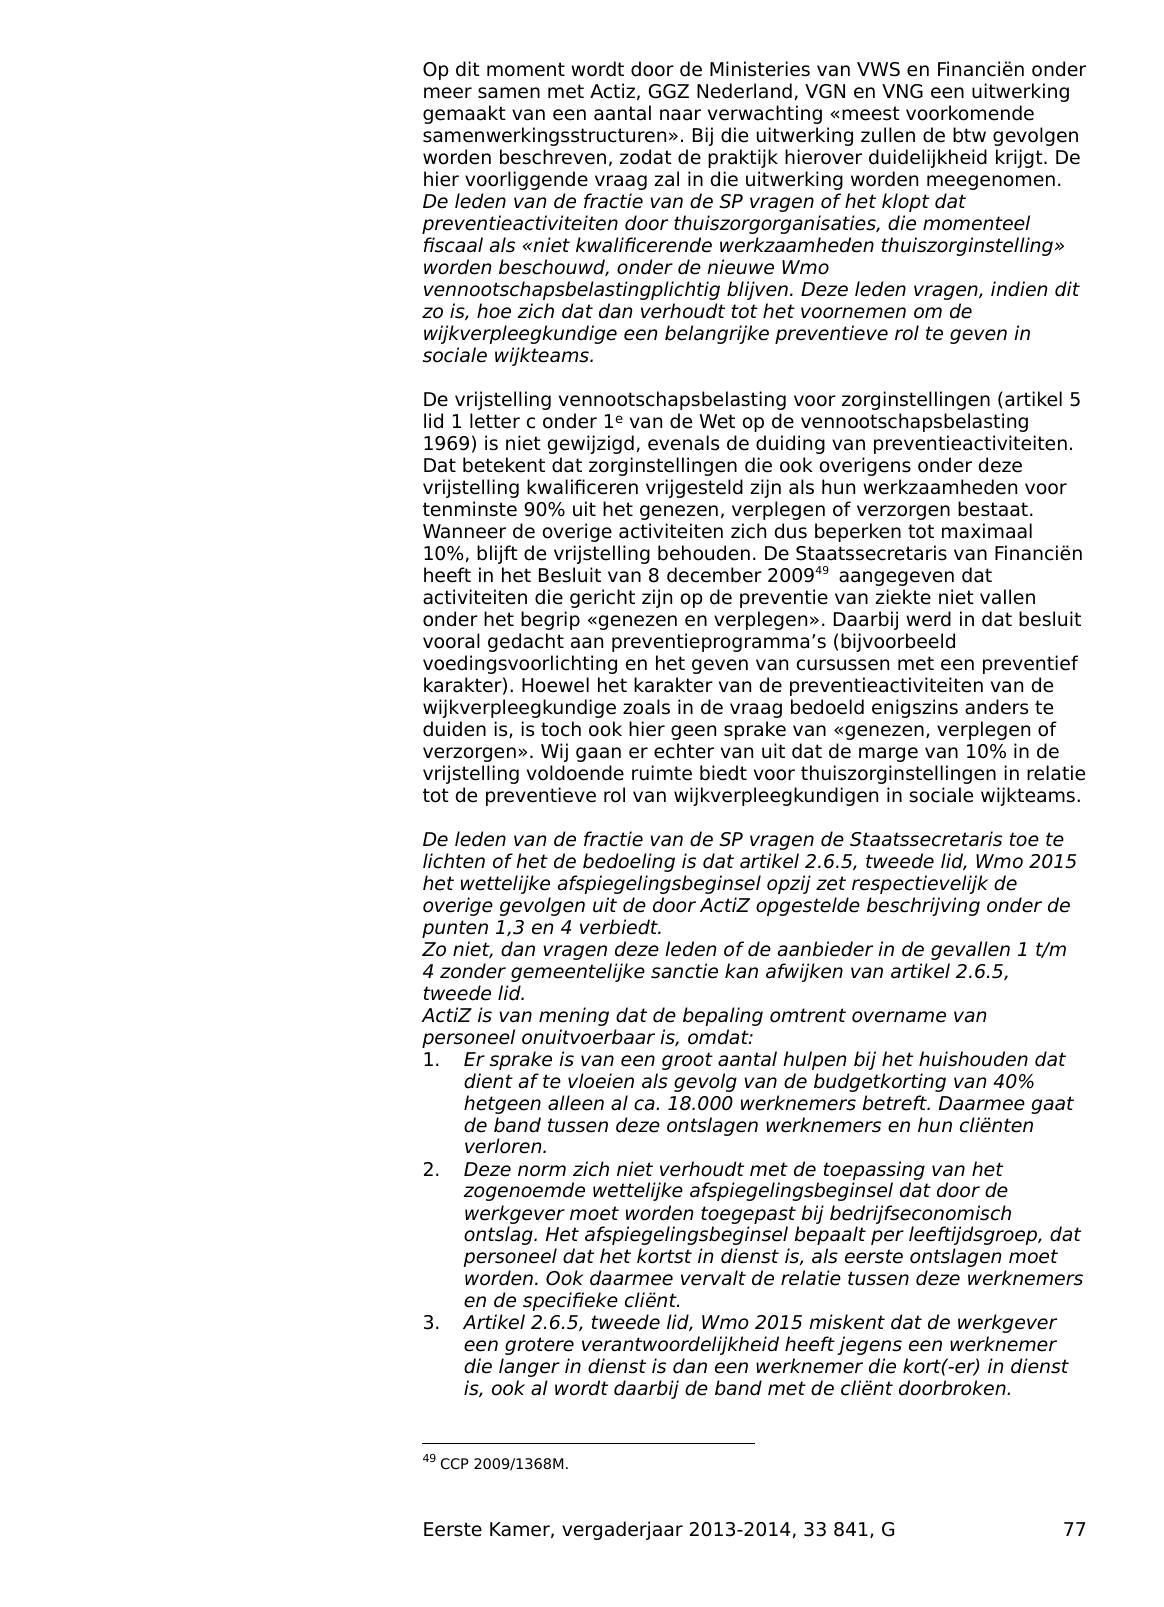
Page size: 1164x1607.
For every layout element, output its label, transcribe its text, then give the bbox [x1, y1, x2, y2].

text De vrijstelling vennootschapsbelasting voor zorginstellingen (artikel 5 lid 1 letter c onder 1e van de Wet op de vennootschapsbelasting 1969) is niet gewijzigd, evenals de duiding van preventieactiviteiten. Dat betekent dat zorginstellingen die ook overigens onder deze vrijstelling kwalificeren vrijgesteld zijn als hun werkzaamheden voor tenminste 90% uit het genezen, verplegen of verzorgen bestaat. Wanneer de overige activiteiten zich dus beperken tot maximaal 10%, blijft de vrijstelling behouden. De Staatssecretaris van Financiën heeft in het Besluit van 8 december 2009 aangegeven dat activiteiten die gericht zijn op de preventie van ziekte niet vallen onder het begrip «genezen en verplegen». Daarbij werd in dat besluit vooral gedacht aan preventieprogramma’s (bijvoorbeeld voedingsvoorlichting en het geven van cursussen met een preventief karakter). Hoewel het karakter van de preventieactiviteiten van de wijkverpleegkundige zoals in de vraag bedoeld enigszins anders te duiden is, is toch ook hier geen sprake van «genezen, verplegen of verzorgen». Wij gaan er echter van uit dat de marge van 10% in de vrijstelling voldoende ruimte biedt voor thuiszorginstellingen in relatie tot de preventieve rol van wijkverpleegkundigen in sociale wijkteams. [422, 389, 1087, 807]
text De leden van de fractie van de SP vragen of het klopt dat preventieactiviteiten door thuiszorgorganisaties, die momenteel fiscaal als «niet kwalificerende werkzaamheden thuiszorginstelling» worden beschouwd, onder de nieuwe Wmo vennootschapsbelastingplichtig blijven. Deze leden vragen, indien dit zo is, hoe zich dat dan verhoudt tot het voornemen om de wijkverpleegkundige een belangrijke preventieve rol te geven in sociale wijkteams. [422, 191, 1087, 367]
text 3. Artikel 2.6.5, tweede lid, Wmo 2015 miskent dat de werkgever een grotere verantwoordelijkheid heeft jegens een werknemer die langer in dienst is dan een werknemer die kort(-er) in dienst is, ook al wordt daarbij de band met de cliënt doorbroken. [422, 1312, 1087, 1400]
text De leden van de fractie van de SP vragen de Staatssecretaris toe te lichten of het de bedoeling is dat artikel 2.6.5, tweede lid, Wmo 2015 het wettelijke afspiegelingsbeginsel opzij zet respectievelijk de overige gevolgen uit de door ActiZ opgestelde beschrijving onder de punten 1,3 en 4 verbiedt. [422, 829, 1087, 939]
text Op dit moment wordt door de Ministeries van VWS en Financiën onder meer samen met Actiz, GGZ Nederland, VGN en VNG een uitwerking gemaakt van een aantal naar verwachting «meest voorkomende samenwerkingsstructuren». Bij die uitwerking zullen de btw gevolgen worden beschreven, zodat de praktijk hierover duidelijkheid krijgt. De hier voorliggende vraag zal in die uitwerking worden meegenomen. [422, 59, 1087, 191]
text 1. Er sprake is van een groot aantal hulpen bij het huishouden dat dient af te vloeien als gevolg van de budgetkorting van 40% hetgeen alleen al ca. 18.000 werknemers betreft. Daarmee gaat de band tussen deze ontslagen werknemers en hun cliënten verloren. [422, 1048, 1087, 1158]
text ActiZ is van mening dat de bepaling omtrent overname van personeel onuitvoerbaar is, omdat: [422, 1004, 1087, 1048]
text CCP 2009/1368M. [422, 1452, 1087, 1474]
text 2. Deze norm zich niet verhoudt met de toepassing van het zogenoemde wettelijke afspiegelingsbeginsel dat door de werkgever moet worden toegepast bij bedrijfseconomisch ontslag. Het afspiegelingsbeginsel bepaalt per leeftijdsgroep, dat personeel dat het kortst in dienst is, als eerste ontslagen moet worden. Ook daarmee vervalt de relatie tussen deze werknemers en de specifieke cliënt. [422, 1158, 1087, 1312]
text Zo niet, dan vragen deze leden of de aanbieder in de gevallen 1 t/m 4 zonder gemeentelijke sanctie kan afwijken van artikel 2.6.5, tweede lid. [422, 939, 1087, 1004]
